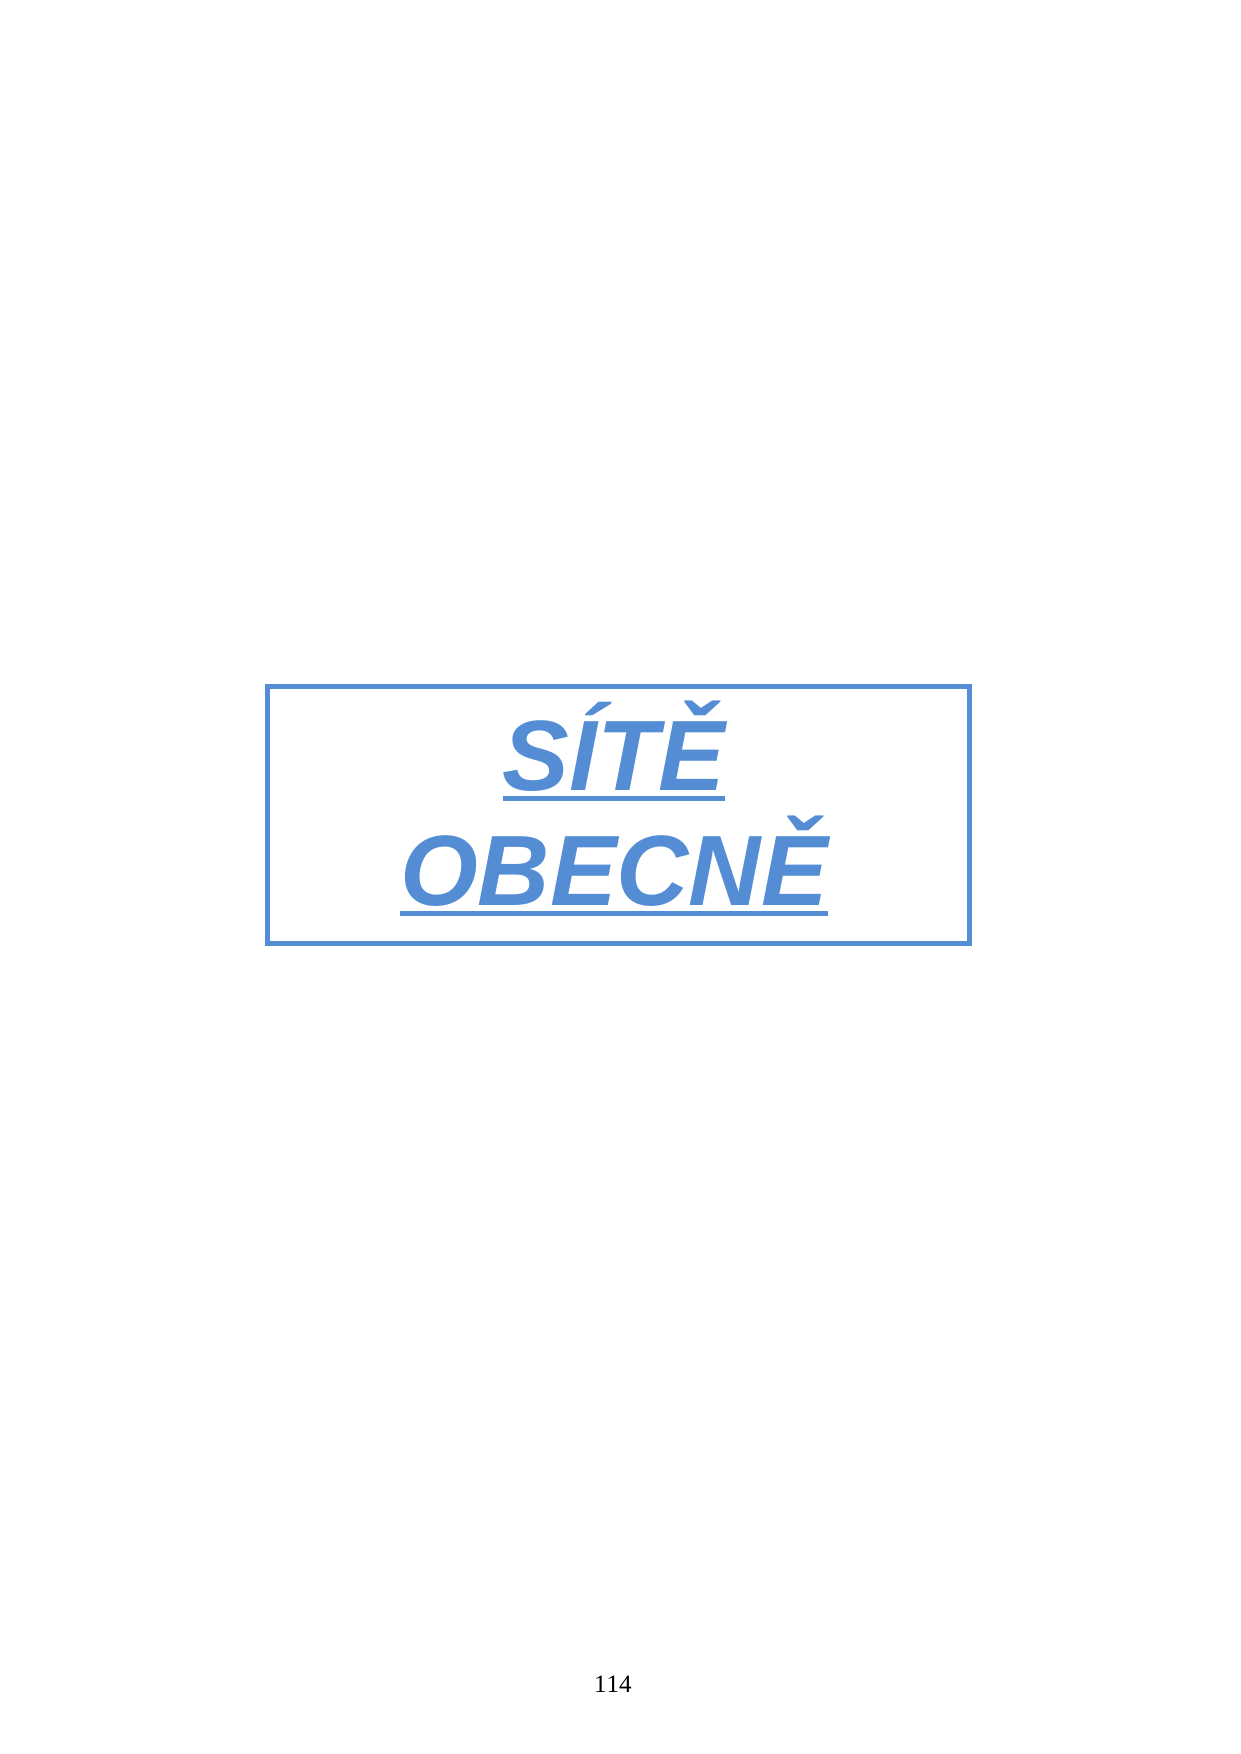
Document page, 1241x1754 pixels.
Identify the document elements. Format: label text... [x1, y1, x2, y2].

text SÍTĚ OBECNĚ [285, 697, 952, 927]
